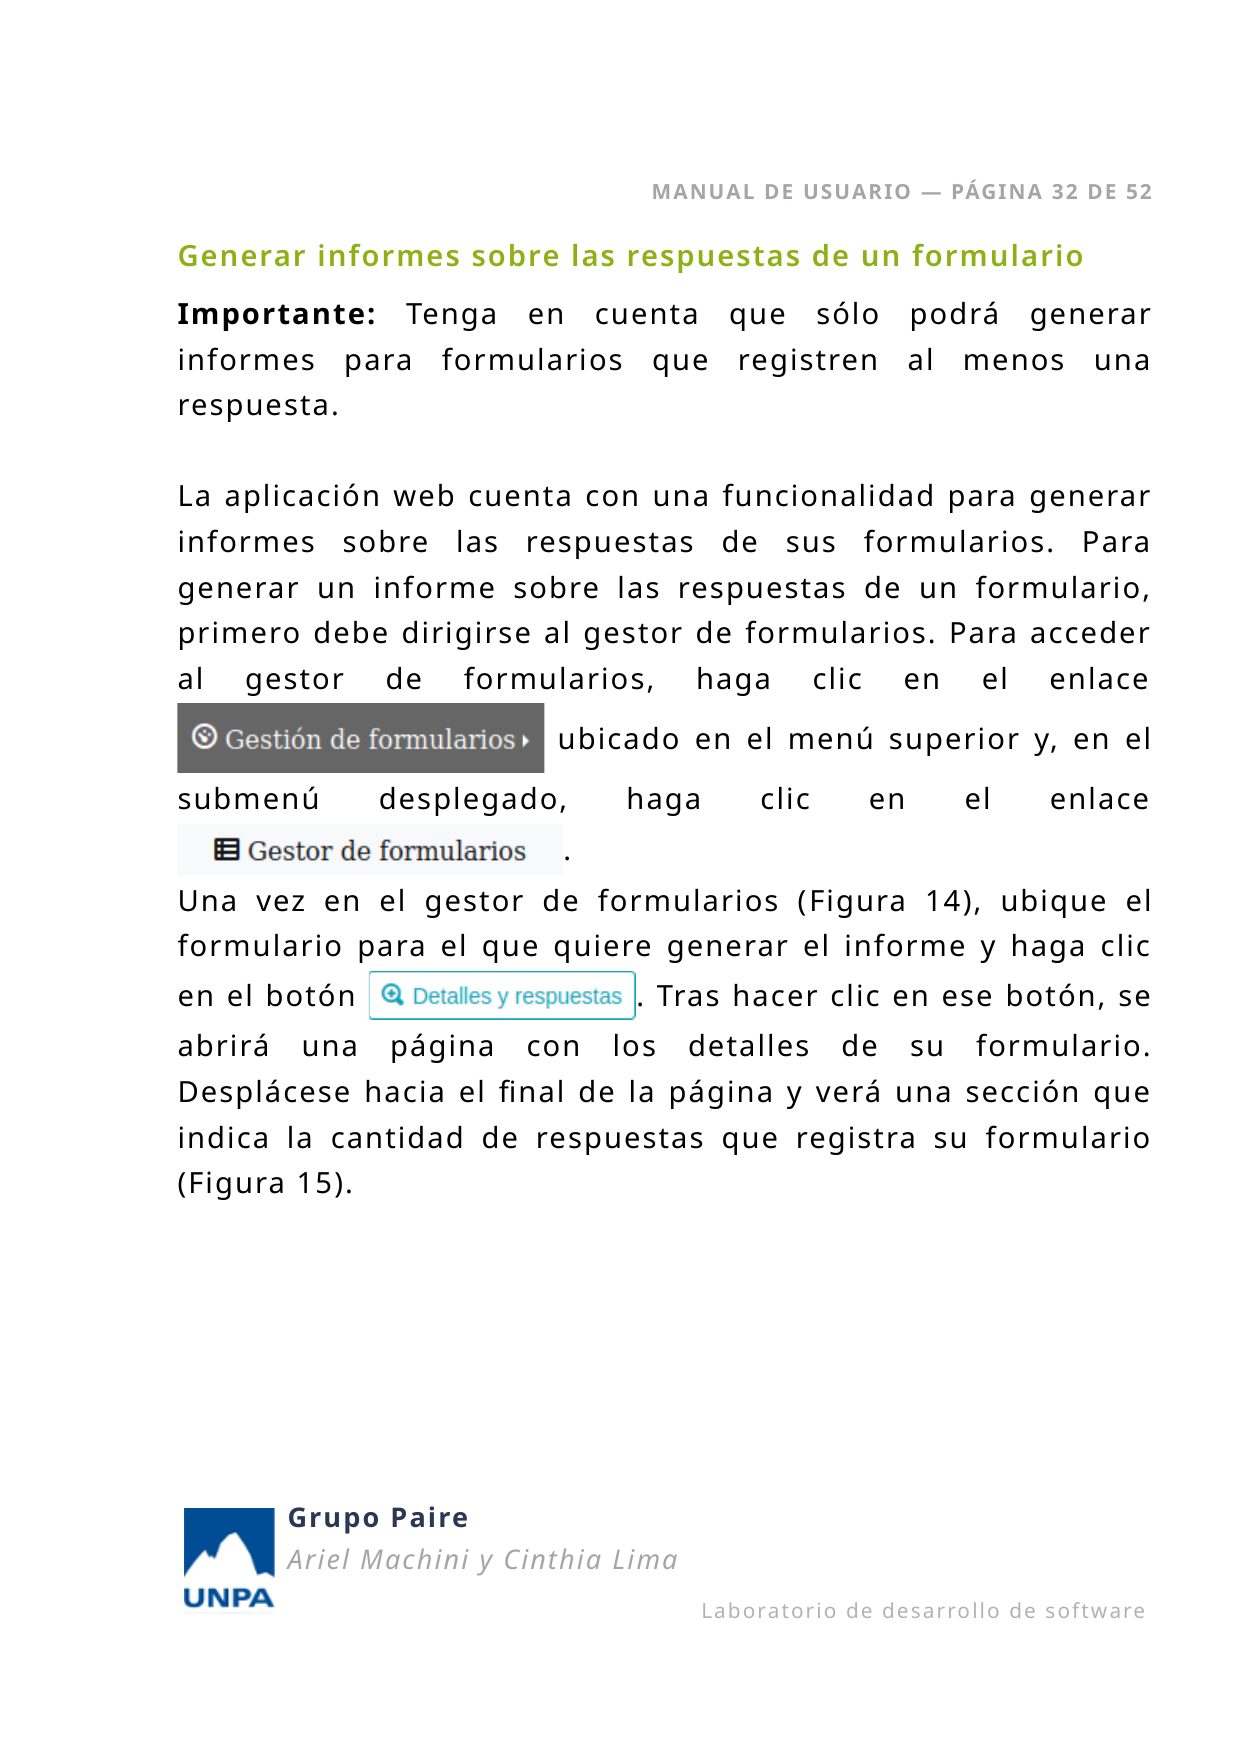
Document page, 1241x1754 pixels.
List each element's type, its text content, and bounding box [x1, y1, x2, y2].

picture [184, 1508, 275, 1614]
text Una vez en el gestor de formularios (Figura 14), ubique el formulario para el que quiere generar el informe y haga clic en el botón . Tras hacer clic en ese botón, se abrirá una página con los detalles de su formulario. Desplácese hacia el final de la página y verá una sección que indica la cantidad de respuestas que registra su formulario (Figura 15). [177, 880, 1152, 1202]
subtitle Generar informes sobre las respuestas de un formulario [177, 235, 1152, 275]
picture [177, 824, 564, 875]
text La aplicación web cuenta con una funcionalidad para generar informes sobre las respuestas de sus formularios. Para generar un informe sobre las respuestas de un formulario, primero debe dirigirse al gestor de formularios. Para acceder al gestor de formularios, haga clic en el enlace ubicado en el menú superior y, en el submenú desplegado, haga clic en el enlace . [177, 476, 1152, 874]
picture [177, 703, 545, 773]
picture [368, 971, 636, 1020]
text Importante: Tenga en cuenta que sólo podrá generar informes para formularios que registren al menos una respuesta. [177, 293, 1152, 424]
